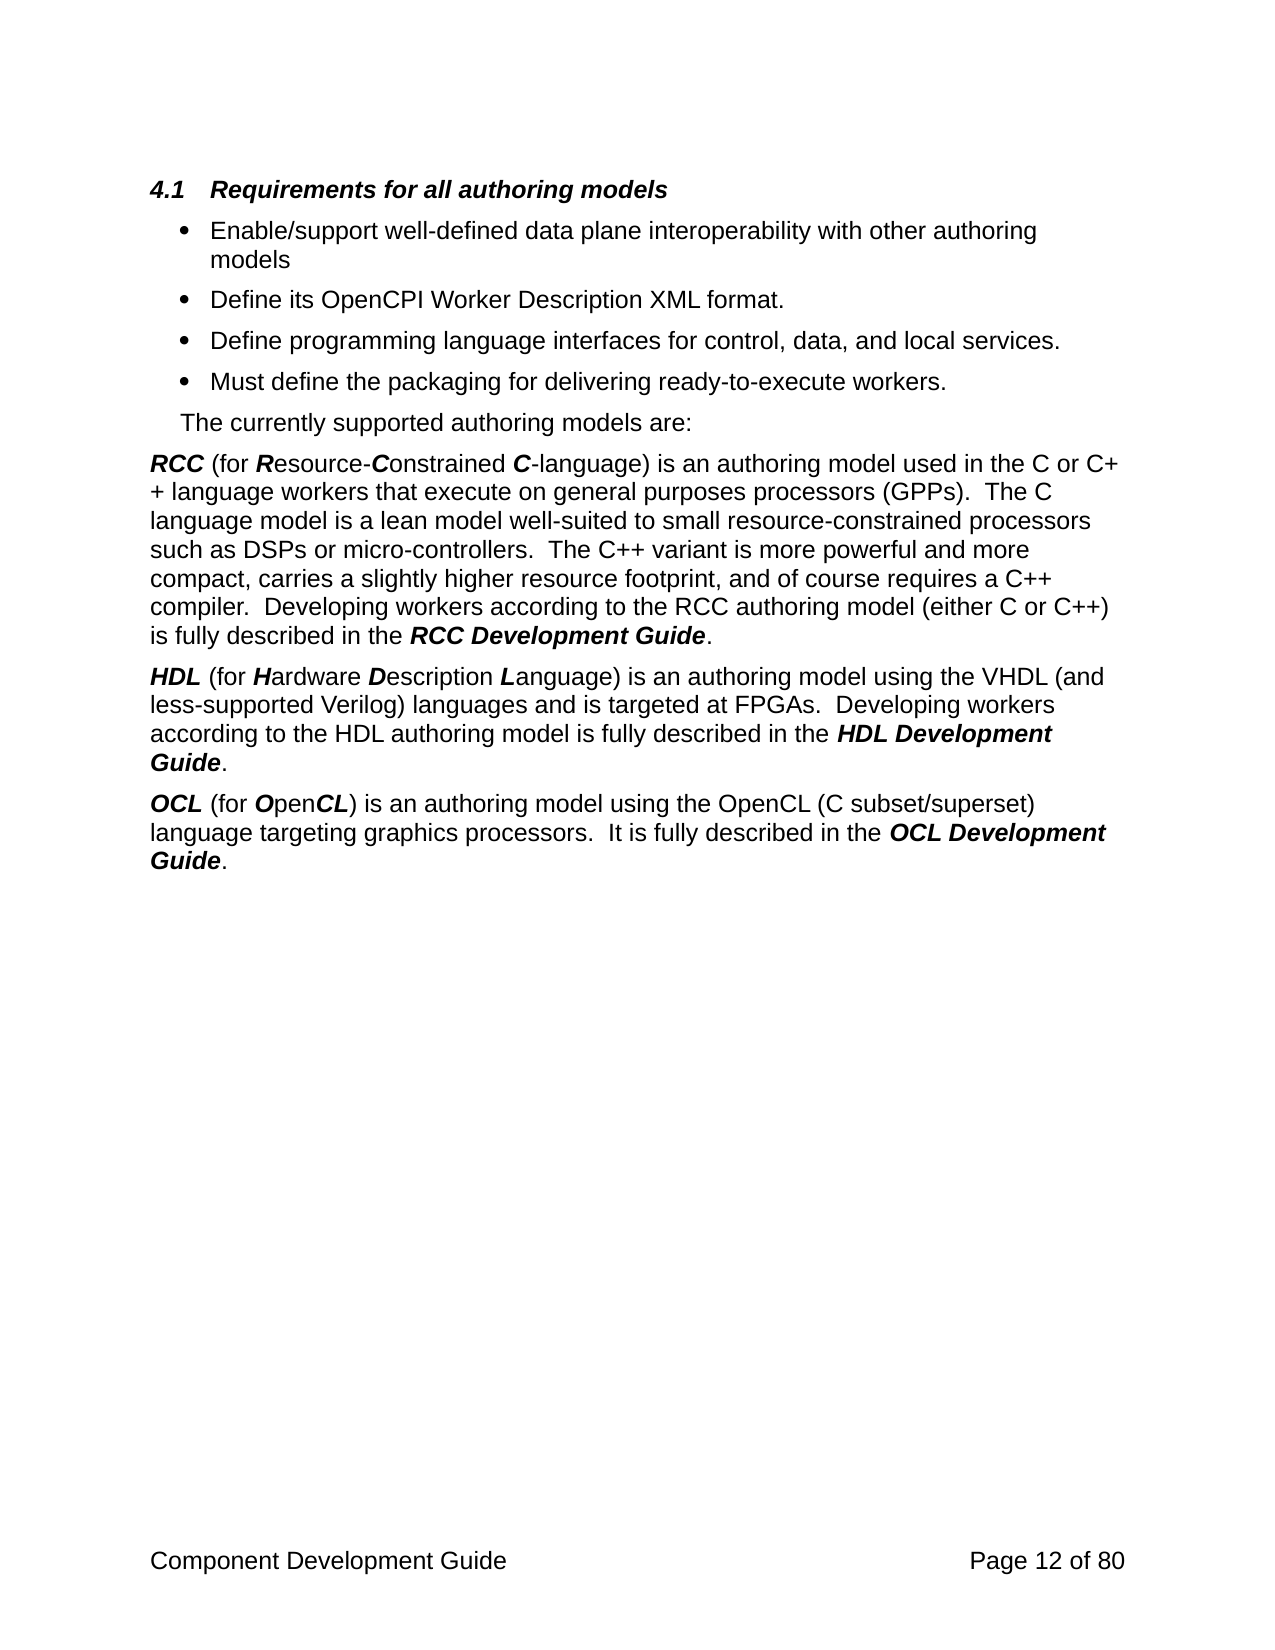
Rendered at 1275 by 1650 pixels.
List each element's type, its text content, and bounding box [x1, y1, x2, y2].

subtitle Requirements for all authoring models [150, 175, 1125, 204]
list Enable/support well-defined data plane interoperability with other authoring models [180, 216, 1125, 273]
list The currently supported authoring models are: [180, 408, 1125, 437]
list Define programming language interfaces for control, data, and local services. [180, 326, 1125, 355]
text OCL (for OpenCL) is an authoring model using the OpenCL (C subset/superset) language targeting graphics processors. It is fully described in the OCL Development Guide. [150, 789, 1125, 875]
list Define its OpenCPI Worker Description XML format. [180, 285, 1125, 314]
list Must define the packaging for delivering ready-to-execute workers. [180, 367, 1125, 396]
text HDL (for Hardware Description Language) is an authoring model using the VHDL (and less-supported Verilog) languages and is targeted at FPGAs. Developing workers according to the HDL authoring model is fully described in the HDL Development Guide. [150, 662, 1125, 777]
text RCC (for Resource-Constrained C-language) is an authoring model used in the C or C++ language workers that execute on general purposes processors (GPPs). The C language model is a lean model well-suited to small resource-constrained processors such as DSPs or micro-controllers. The C++ variant is more powerful and more compact, carries a slightly higher resource footprint, and of course requires a C++ compiler. Developing workers according to the RCC authoring model (either C or C++) is fully described in the RCC Development Guide. [150, 448, 1125, 650]
